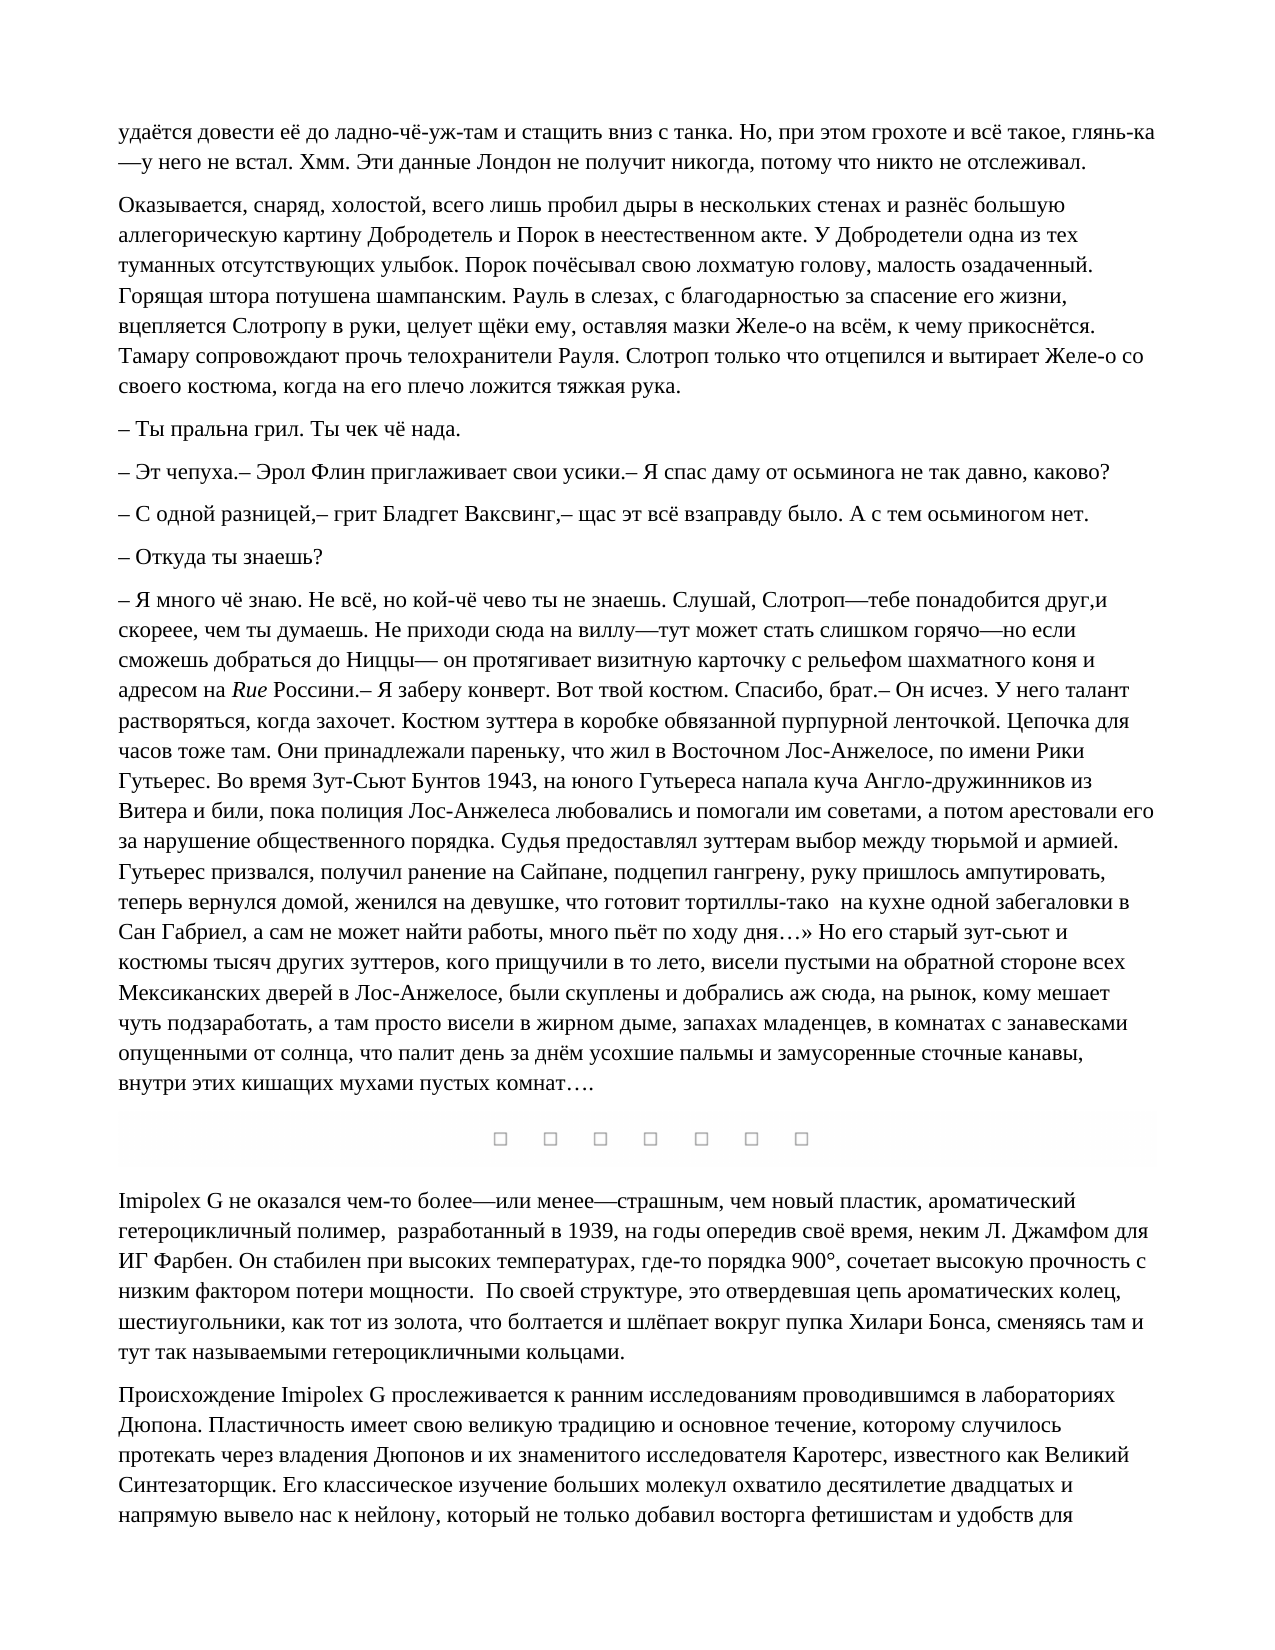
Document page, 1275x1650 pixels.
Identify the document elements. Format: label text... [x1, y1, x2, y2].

text Происхождение Imipolex G прослеживается к ранним исследованиям проводившимся в лабораториях Дюпона. Пластичность имеет свою великую традицию и основное течение, которому случилось протекать через владения Дюпонов и их знаменитого исследователя Каротерс, известного как Великий Синтезаторщик. Его классическое изучение больших молекул охватило десятилетие двадцатых и напрямую вывело нас к нейлону, который не только добавил восторга фетишистам и удобств для [118, 1381, 1157, 1528]
text Оказывается, снаряд, холостой, всего лишь пробил дыры в нескольких стенах и разнёс большую аллегорическую картину Добродетель и Порок в неестественном акте. У Добродетели одна из тех туманных отсутствующих улыбок. Порок почёсывал свою лохматую голову, малость озадаченный. Горящая штора потушена шампанским. Рауль в слезах, с благодарностью за спасение его жизни, вцепляется Слотропу в руки, целует щёки ему, оставляя мазки Желе-о на всём, к чему прикоснётся. Тамару сопровождают прочь телохранители Рауля. Слотроп только что отцепился и вытирает Желе-о со своего костюма, когда на его плечо ложится тяжкая рука. [118, 191, 1157, 399]
text – Ты пральна грил. Ты чек чё нада. [118, 415, 1157, 441]
text удаётся довести её до ладно-чё-уж-там и стащить вниз с танка. Но, при этом грохоте и всё такое, глянь-ка—у него не встал. Хмм. Эти данные Лондон не получит никогда, потому что никто не отслеживал. [118, 118, 1157, 175]
text – Эт чепуха.– Эрол Флин приглаживает свои усики.– Я спас даму от осьминога не так давно, каково? [118, 458, 1157, 484]
text – С одной разницей,– грит Бладгет Ваксвинг,– щас эт всё взаправду было. А с тем осьминогом нет. [118, 500, 1157, 527]
text – Я много чё знаю. Не всё, но кой-чё чево ты не знаешь. Слушай, Слотроп—тебе понадобится друг,и скореее, чем ты думаешь. Не приходи сюда на виллу—тут может стать слишком горячо—но если сможешь добраться до Ниццы— он протягивает визитную карточку с рельефом шахматного коня и адресом на Rue Россини.– Я заберу конверт. Вот твой костюм. Спасибо, брат.– Он исчез. У него талант растворяться, когда захочет. Костюм зуттера в коробке обвязанной пурпурной ленточкой. Цепочка для часов тоже там. Они принадлежали пареньку, что жил в Восточном Лос-Анжелосе, по имени Рики Гутьерес. Во время Зут-Сьют Бунтов 1943, на юного Гутьереса напала куча Англо-дружинников из Витера и били, пока полиция Лос-Анжелеса любовались и помогали им советами, а потом арестовали его за нарушение общественного порядка. Судья предоставлял зуттерам выбор между тюрьмой и армией. Гутьерес призвался, получил ранение на Сайпане, подцепил гангрену, руку пришлось ампутировать, теперь вернулся домой, женился на девушке, что готовит тортиллы-тако на кухне одной забегаловки в Сан Габриел, а сам не может найти работы, много пьёт по ходу дня…» Но его старый зут-сьют и костюмы тысяч других зуттеров, кого прищучили в то лето, висели пустыми на обратной стороне всех Мексиканских дверей в Лос-Анжелосе, были скуплены и добрались аж сюда, на рынок, кому мешает чуть подзаработать, а там просто висели в жирном дыме, запахах младенцев, в комнатах с занавесками опущенными от солнца, что палит день за днём усохшие пальмы и замусоренные сточные канавы, внутри этих кишащих мухами пустых комнат…. [118, 586, 1157, 1096]
picture [118, 1111, 1157, 1167]
text Imipolex G не оказался чем-то более—или менее—страшным, чем новый пластик, ароматический гетероцикличный полимер, разработанный в 1939, на годы опередив своё время, неким Л. Джамфом для ИГ Фарбен. Он стабилен при высоких температурах, где-то порядка 900°, сочетает высокую прочность с низким фактором потери мощности. По своей структуре, это отвердевшая цепь ароматических колец, шестиугольники, как тот из золота, что болтается и шлёпает вокруг пупка Хилари Бонса, сменяясь там и тут так называемыми гетероцикличными кольцами. [118, 1167, 1157, 1364]
text – Откуда ты знаешь? [118, 543, 1157, 569]
